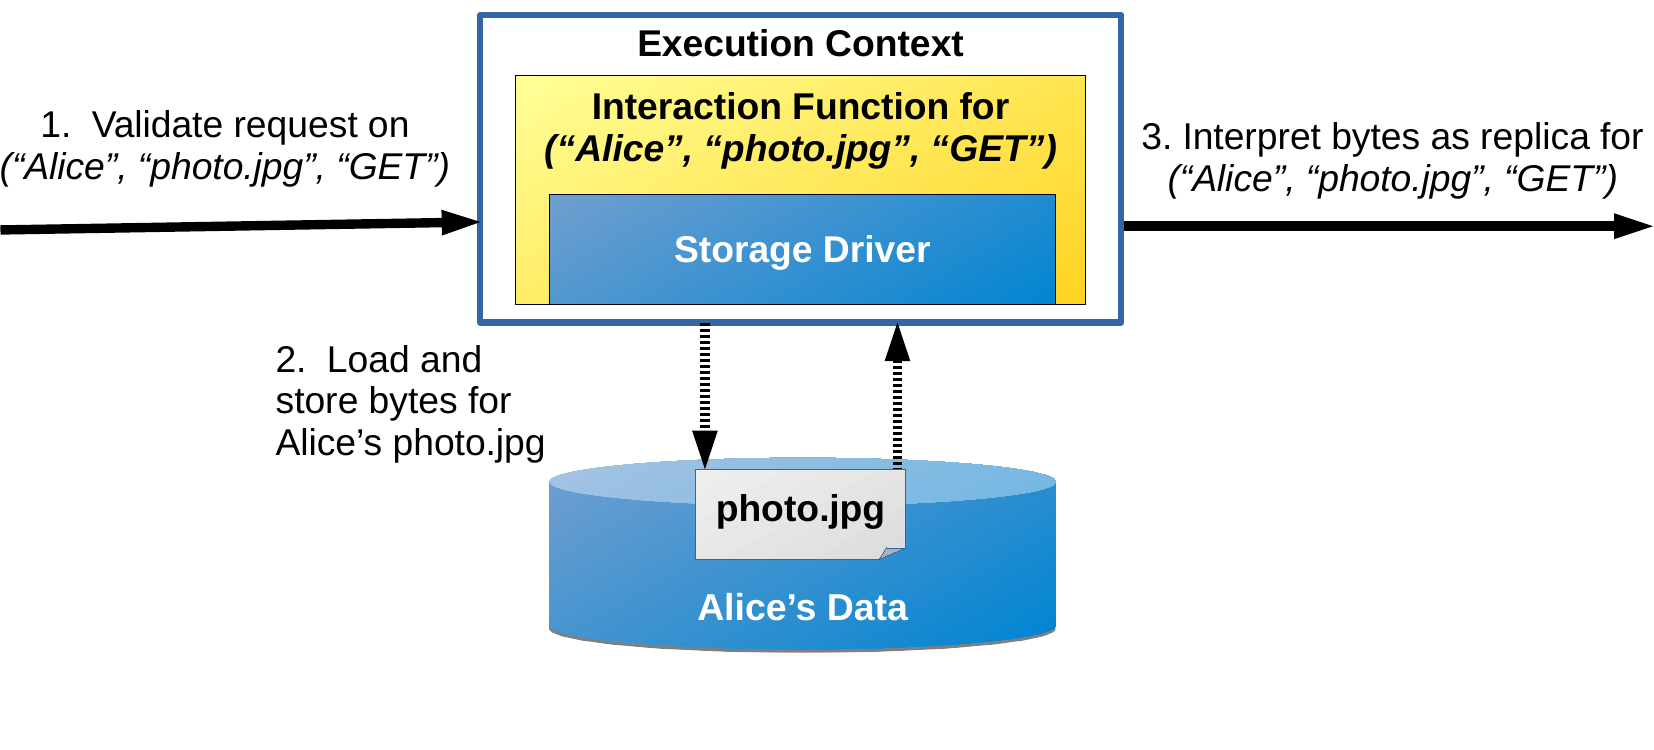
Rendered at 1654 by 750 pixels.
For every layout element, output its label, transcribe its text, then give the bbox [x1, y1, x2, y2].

text_box Storage Driver [549, 194, 1056, 305]
text_box Interaction Function for (“Alice”, “photo.jpg”, “GET”) [515, 75, 1086, 305]
text_box 1. Validate request on (“Alice”, “photo.jpg”, “GET”) [0, 96, 481, 259]
text_box 2. Load and store bytes for Alice’s photo.jpg [260, 330, 591, 563]
text_box Execution Context [480, 14, 1122, 323]
text_box photo.jpg [695, 469, 906, 560]
text_box 3. Interpret bytes as replica for (“Alice”, “photo.jpg”, “GET”) [1121, 108, 1653, 271]
text_box Alice’s Data [549, 484, 1056, 650]
